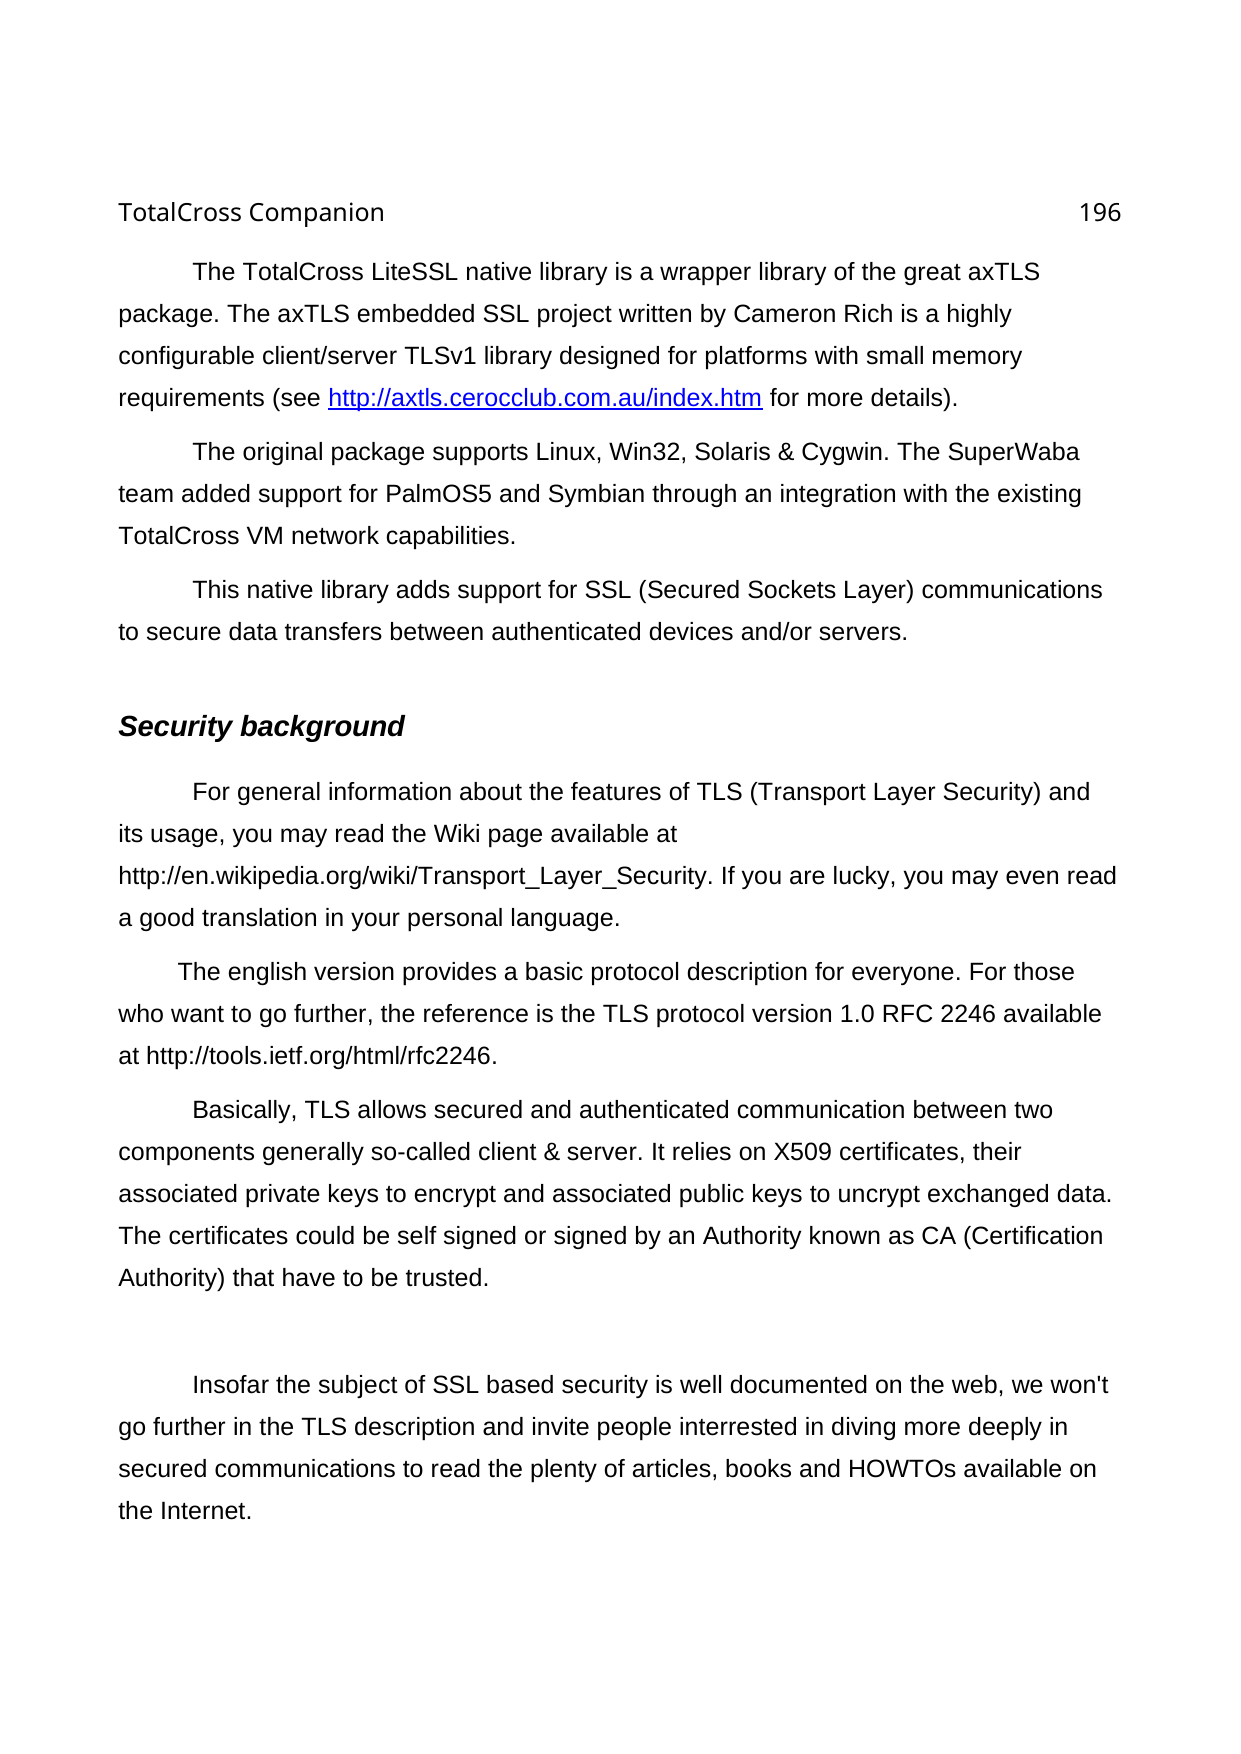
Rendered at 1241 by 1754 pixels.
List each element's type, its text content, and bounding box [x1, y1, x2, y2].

text Insofar the subject of SSL based security is well documented on the web, we won't go further in the TLS description and invite people interrested in diving more deeply in secured communications to read the plenty of articles, books and HOWTOs available on the Internet. [118, 1371, 1122, 1525]
text The english version provides a basic protocol description for everyone. For those who want to go further, the reference is the TLS protocol version 1.0 RFC 2246 available at http://tools.ietf.org/html/rfc2246. [118, 958, 1122, 1070]
text The original package supports Linux, Win32, Solaris & Cygwin. The SuperWaba team added support for PalmOS5 and Symbian through an integration with the existing TotalCross VM network capabilities. [118, 438, 1122, 550]
subtitle Security background [118, 710, 1122, 743]
text This native library adds support for SSL (Secured Sockets Layer) communications to secure data transfers between authenticated devices and/or servers. [118, 576, 1122, 646]
text For general information about the features of TLS (Transport Layer Security) and its usage, you may read the Wiki page available at http://en.wikipedia.org/wiki/Transport_Layer_Security. If you are lucky, you may even read a good translation in your personal language. [118, 778, 1122, 932]
text The TotalCross LiteSSL native library is a wrapper library of the great axTLS package. The axTLS embedded SSL project written by Cameron Rich is a highly configurable client/server TLSv1 library designed for platforms with small memory requirements (see http://axtls.cerocclub.com.au/index.htm for more details). [118, 258, 1122, 412]
text Basically, TLS allows secured and authenticated communication between two components generally so-called client & server. It relies on X509 certificates, their associated private keys to encrypt and associated public keys to uncrypt exchanged data. The certificates could be self signed or signed by an Authority known as CA (Certification Authority) that have to be trusted. [118, 1096, 1122, 1292]
